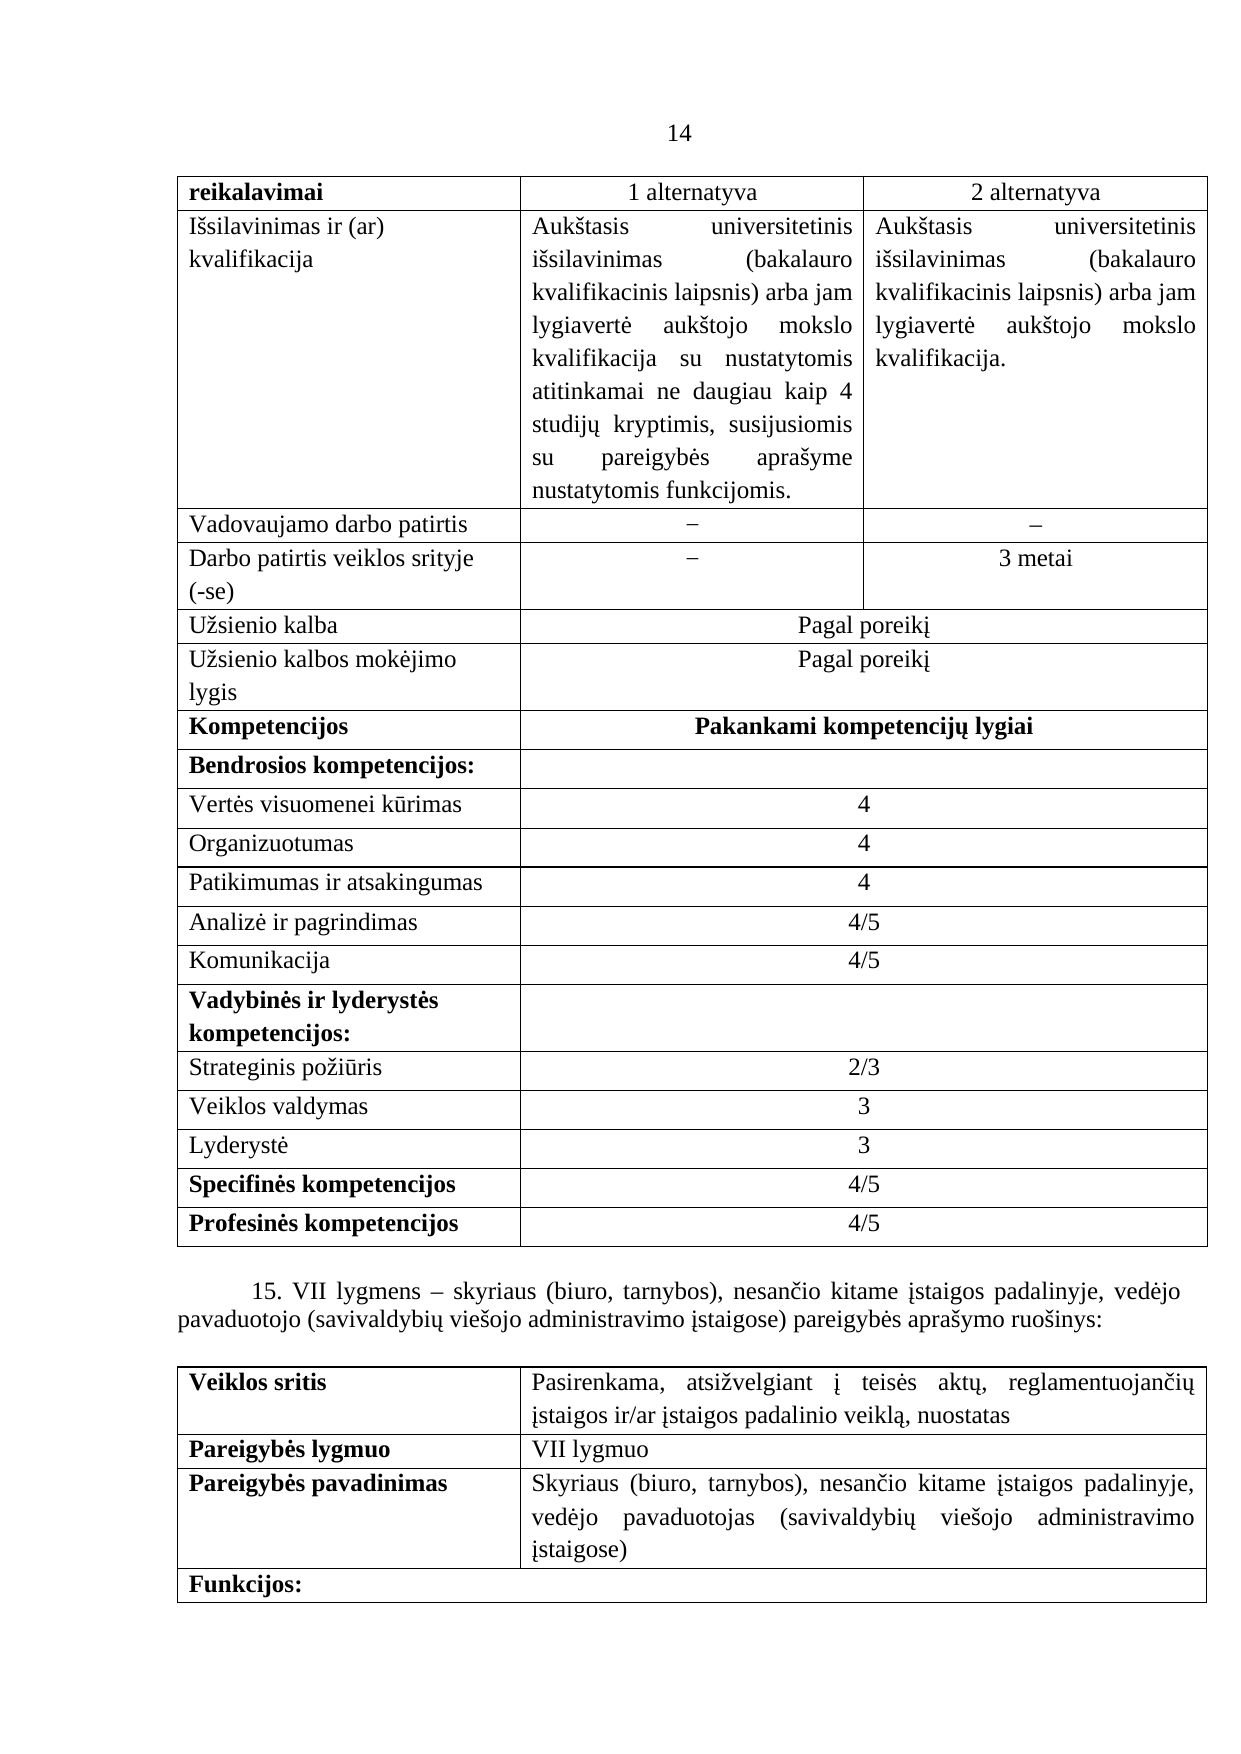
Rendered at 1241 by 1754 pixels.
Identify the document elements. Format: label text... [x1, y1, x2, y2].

table_cell Aukštasis universitetinis išsilavinimas (bakalauro kvalifikacinis laipsnis) arba jam lygiavertė aukštojo mokslo kvalifikacija. [864, 211, 1207, 508]
table_cell Specifinės kompetencijos [178, 1169, 520, 1207]
table_cell Darbo patirtis veiklos srityje (-se) [178, 543, 520, 609]
text 15. VII lygmens – skyriaus (biuro, tarnybos), nesančio kitame įstaigos padalinyje, vedėjo pavaduotojo (savivaldybių viešojo administravimo įstaigose) pareigybės aprašymo ruošinys: [177, 1276, 1181, 1333]
table_cell Profesinės kompetencijos [178, 1208, 520, 1246]
table_cell Pakankami kompetencijų lygiai [521, 711, 1207, 749]
table_cell – [521, 543, 863, 609]
table_cell Užsienio kalba [178, 610, 520, 643]
table_cell [521, 750, 1207, 788]
table_cell Vertės visuomenei kūrimas [178, 789, 520, 827]
table_cell 4 [521, 829, 1207, 866]
table_header Veiklos sritis [178, 1368, 520, 1433]
table_cell VII lygmuo [521, 1435, 1206, 1467]
table_cell Lyderystė [178, 1130, 520, 1168]
table_cell Vadybinės ir lyderystės kompetencijos: [178, 985, 520, 1051]
table_cell 1 alternatyva [521, 177, 863, 210]
table_cell Pagal poreikį [521, 610, 1207, 643]
table_cell Užsienio kalbos mokėjimo lygis [178, 644, 520, 710]
table_cell Funkcijos: [178, 1569, 1206, 1602]
table_cell Skyriaus (biuro, tarnybos), nesančio kitame įstaigos padalinyje, vedėjo pavaduotojas (savivaldybių viešojo administravimo įstaigose) [521, 1469, 1206, 1568]
table_cell Vadovaujamo darbo patirtis [178, 509, 520, 542]
table_cell Išsilavinimas ir (ar) kvalifikacija [178, 211, 520, 508]
table_cell Pareigybės pavadinimas [178, 1469, 520, 1568]
table_cell Kompetencijos [178, 711, 520, 749]
table_cell 4 [521, 868, 1207, 906]
table_cell Patikimumas ir atsakingumas [178, 868, 520, 906]
table_cell 4/5 [521, 907, 1207, 944]
table_cell Pareigybės lygmuo [178, 1435, 520, 1467]
table_cell 3 metai [864, 543, 1207, 609]
table_cell 2/3 [521, 1052, 1207, 1090]
table_cell Analizė ir pagrindimas [178, 907, 520, 944]
table_cell 4/5 [521, 1208, 1207, 1246]
table_cell Pagal poreikį [521, 644, 1207, 710]
table_cell 4/5 [521, 946, 1207, 984]
table_cell Strateginis požiūris [178, 1052, 520, 1090]
table_cell reikalavimai [178, 177, 520, 210]
table_cell Aukštasis universitetinis išsilavinimas (bakalauro kvalifikacinis laipsnis) arba jam lygiavertė aukštojo mokslo kvalifikacija su nustatytomis atitinkamai ne daugiau kaip 4 studijų kryptimis, susijusiomis su pareigybės aprašyme nustatytomis funkcijomis. [521, 211, 863, 508]
table_cell Organizuotumas [178, 829, 520, 866]
table_cell 3 [521, 1091, 1207, 1129]
table_cell [521, 985, 1207, 1051]
table_cell 3 [521, 1130, 1207, 1168]
table_cell – [521, 509, 863, 542]
table_cell Veiklos valdymas [178, 1091, 520, 1129]
table_cell 4 [521, 789, 1207, 827]
table_cell Komunikacija [178, 946, 520, 984]
table_cell 2 alternatyva [864, 177, 1207, 210]
table_header Pasirenkama, atsižvelgiant į teisės aktų, reglamentuojančių įstaigos ir/ar įstaigos padalinio veiklą, nuostatas [521, 1368, 1206, 1433]
table_cell – [864, 509, 1207, 542]
table_cell 4/5 [521, 1169, 1207, 1207]
table_cell Bendrosios kompetencijos: [178, 750, 520, 788]
